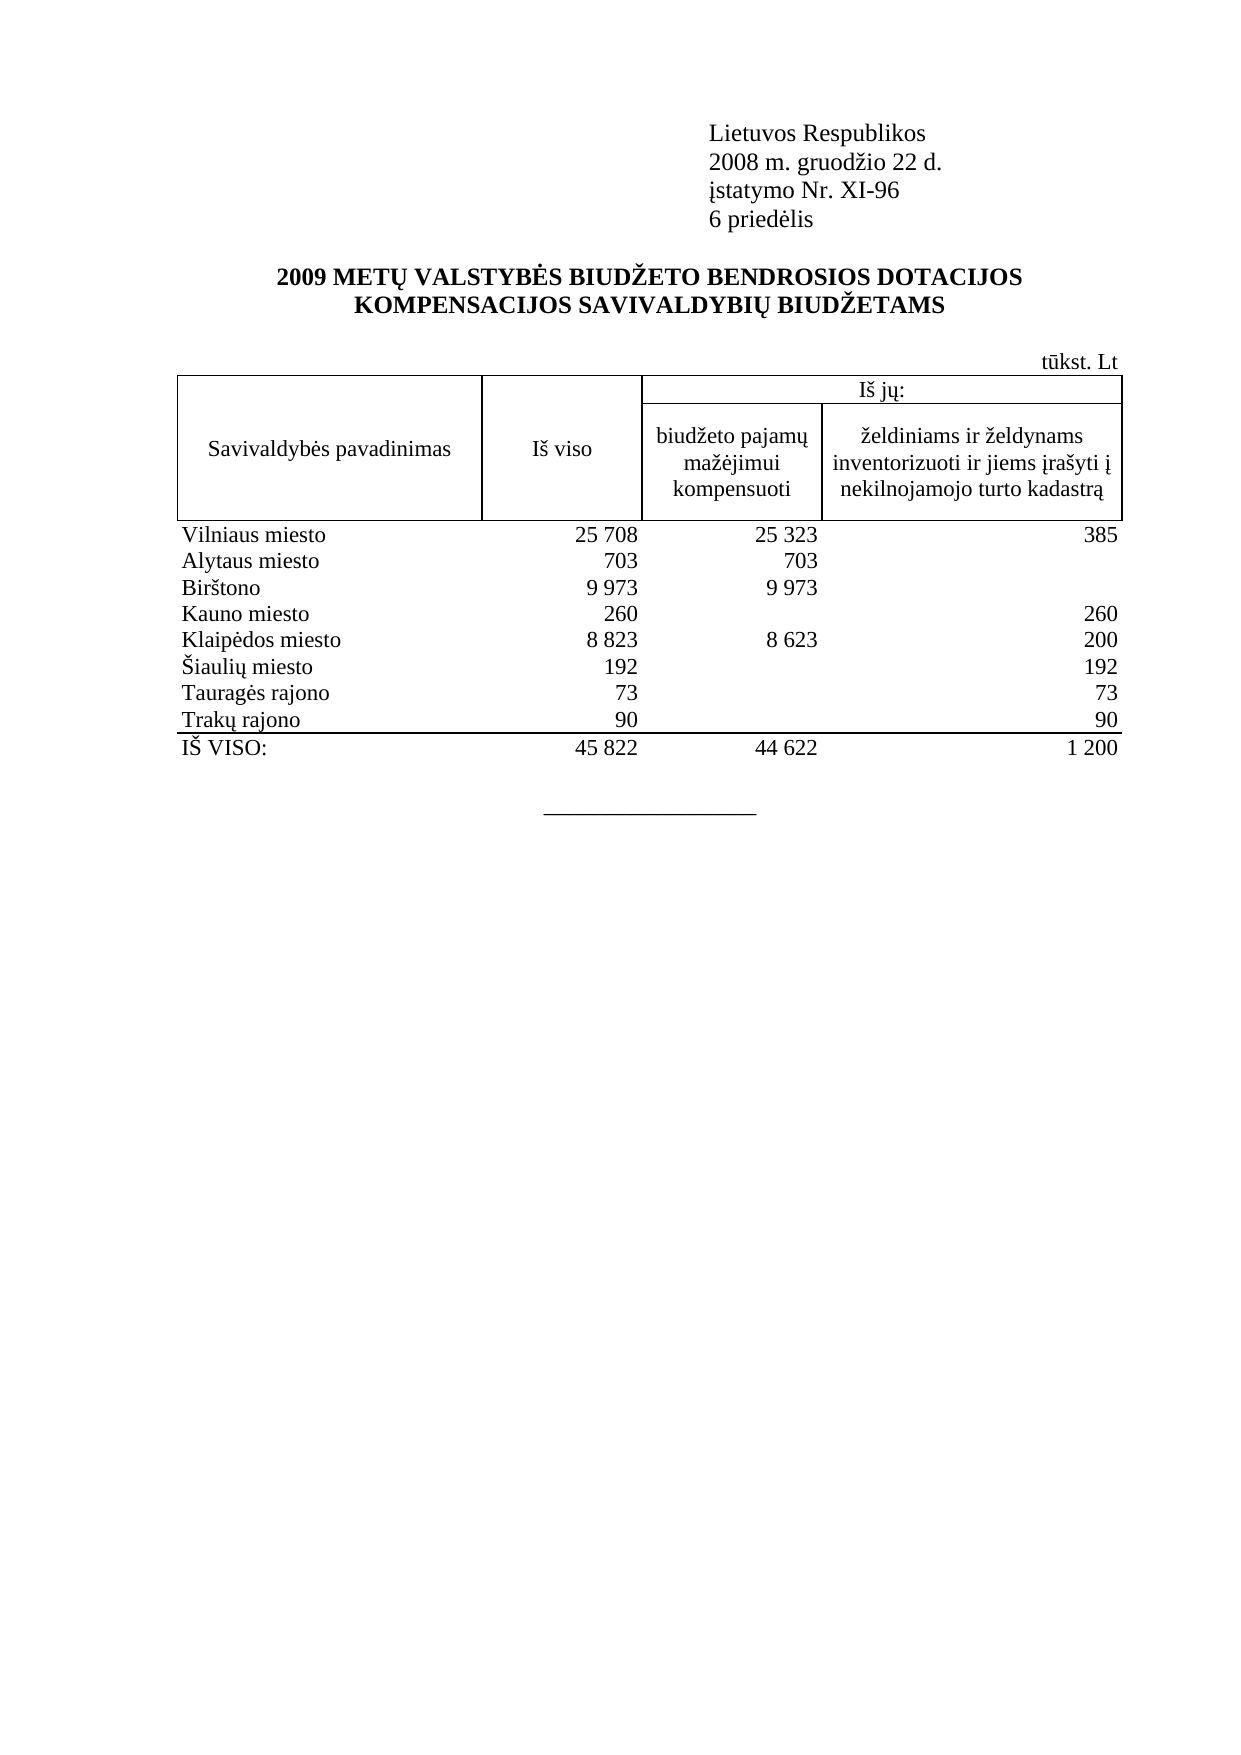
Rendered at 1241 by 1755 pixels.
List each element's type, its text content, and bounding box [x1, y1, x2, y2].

table_cell 90 [822, 706, 1122, 732]
table_cell 44 622 [642, 734, 822, 760]
text 6 priedėlis [177, 204, 1122, 233]
table_cell 73 [482, 679, 642, 706]
table_cell Iš jų: [643, 376, 1121, 402]
text _________________ [177, 789, 1122, 817]
table_cell [642, 653, 822, 679]
table_cell Birštono [177, 574, 482, 600]
table_cell [822, 548, 1122, 574]
table_cell 703 [482, 548, 642, 574]
table_cell 703 [642, 548, 822, 574]
table_header tūkst. Lt [177, 348, 1122, 374]
table_cell biudžeto pajamų mažėjimui kompensuoti [643, 404, 821, 519]
table_cell Alytaus miesto [177, 548, 482, 574]
table_cell Kauno miesto [177, 600, 482, 627]
table_cell želdiniams ir želdynams inventorizuoti ir jiems įrašyti į nekilnojamojo turto kadastrą [823, 404, 1121, 519]
text įstatymo Nr. XI-96 [177, 176, 1122, 204]
table_cell Vilniaus miesto [177, 521, 482, 547]
table_cell 192 [822, 653, 1122, 679]
table_cell 45 822 [482, 734, 642, 760]
table_cell 200 [822, 627, 1122, 653]
table_cell 192 [482, 653, 642, 679]
table_cell Tauragės rajono [177, 679, 482, 706]
table_cell 25 323 [642, 521, 822, 547]
table_cell 260 [482, 600, 642, 627]
table_cell [822, 574, 1122, 600]
table_cell [642, 679, 822, 706]
table_cell Iš viso [483, 376, 641, 519]
table_cell 8 623 [642, 627, 822, 653]
text Lietuvos Respublikos [177, 118, 1122, 147]
table_cell 25 708 [482, 521, 642, 547]
table_cell 73 [822, 679, 1122, 706]
table_cell Savivaldybės pavadinimas [178, 376, 481, 519]
text 2009 METŲ VALSTYBĖS BIUDŽETO BENDROSIOS DOTACIJOS KOMPENSACIJOS SAVIVALDYBIŲ BIUDŽETAMS [177, 262, 1122, 319]
table_cell 260 [822, 600, 1122, 627]
table_cell Trakų rajono [177, 706, 482, 732]
table_cell [642, 600, 822, 627]
table_cell Klaipėdos miesto [177, 627, 482, 653]
table_cell 1 200 [822, 734, 1122, 760]
text 2008 m. gruodžio 22 d. [177, 147, 1122, 176]
table_cell 90 [482, 706, 642, 732]
table_cell 8 823 [482, 627, 642, 653]
table_cell 385 [822, 521, 1122, 547]
table_cell Šiaulių miesto [177, 653, 482, 679]
table_cell 9 973 [642, 574, 822, 600]
table_cell 9 973 [482, 574, 642, 600]
table_cell IŠ VISO: [177, 734, 482, 760]
table_cell [642, 706, 822, 732]
